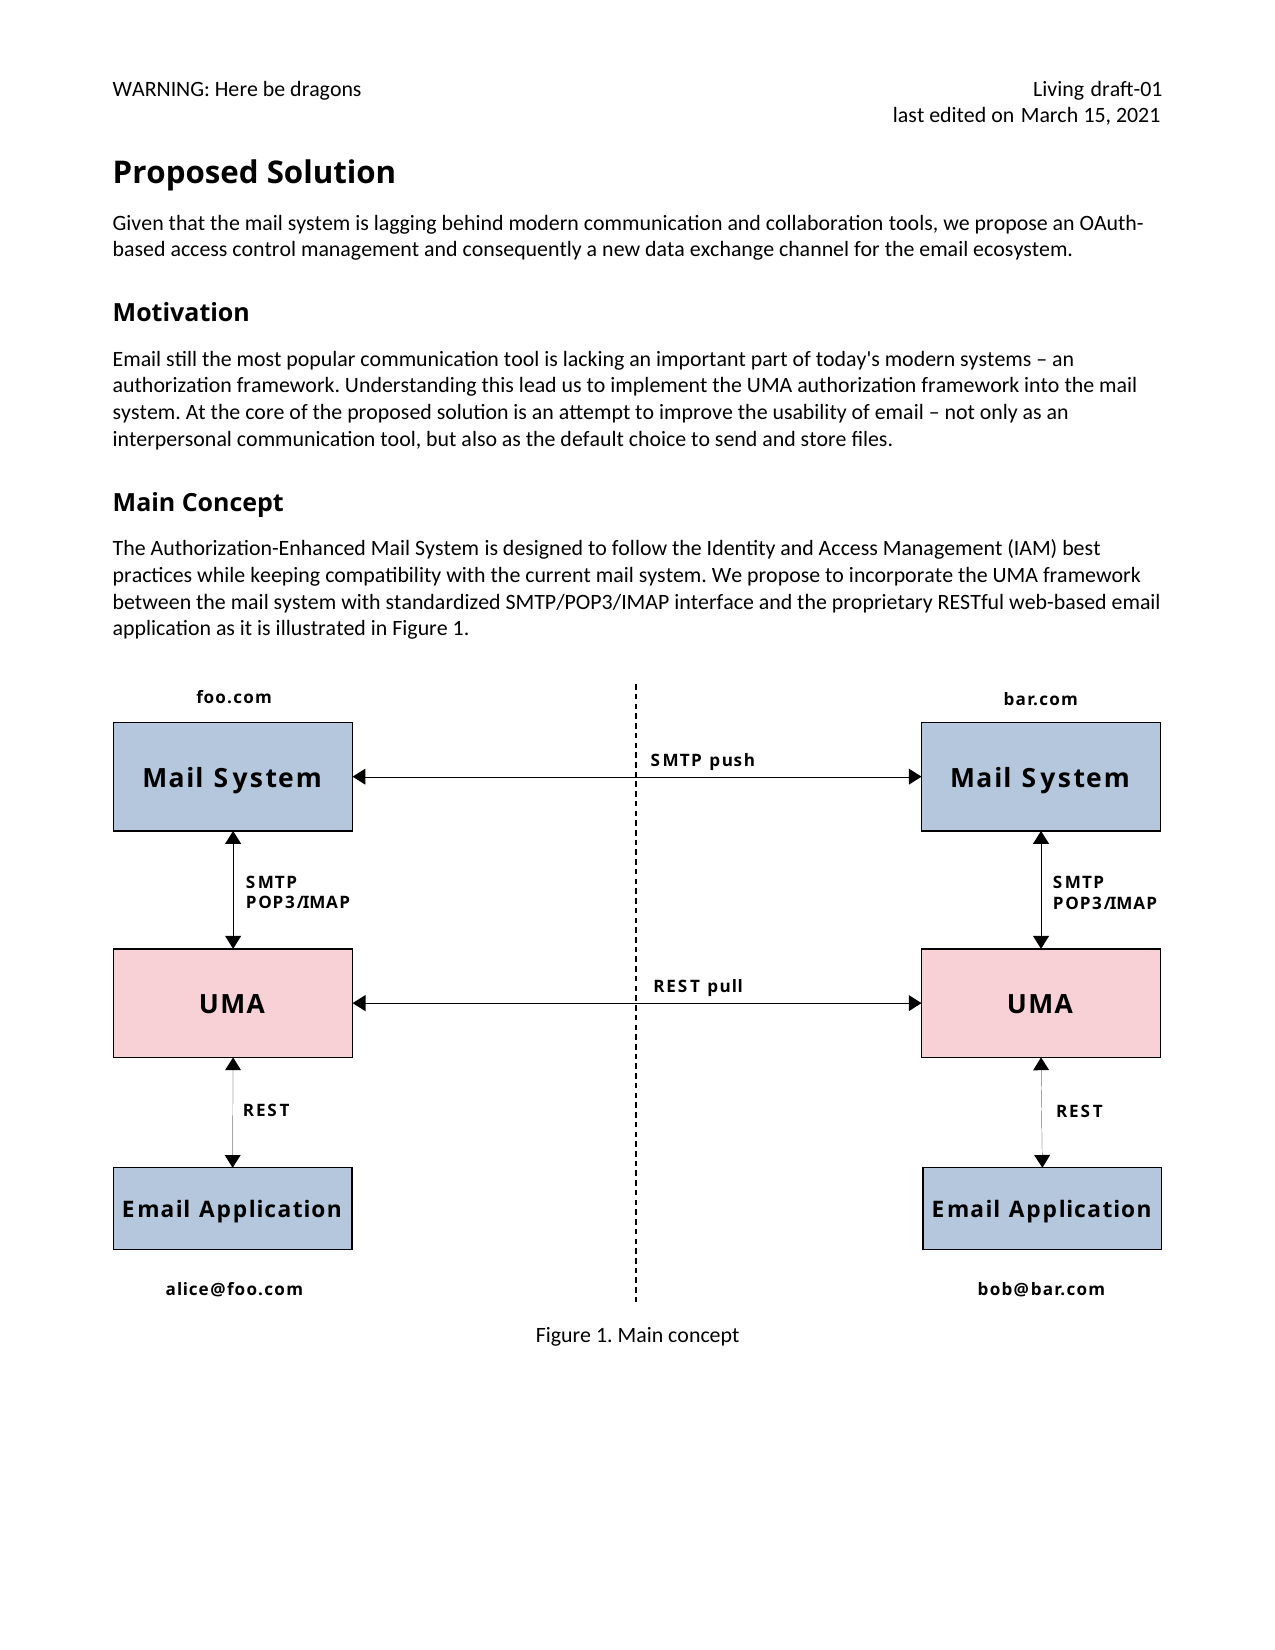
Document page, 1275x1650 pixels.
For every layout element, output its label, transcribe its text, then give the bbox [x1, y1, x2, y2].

text Figure 1. Main concept [112, 700, 1162, 1348]
text Given that the mail system is lagging behind modern communication and collaboration tools, we propose an OAuth-based access control management and consequently a new data exchange channel for the email ecosystem. [112, 209, 1162, 262]
text Email still the most popular communication tool is lacking an important part of today's modern systems – an authorization framework. Understanding this lead us to implement the UMA authorization framework into the mail system. At the core of the proposed solution is an attempt to improve the usability of email – not only as an interpersonal communication tool, but also as the default choice to send and store files. [112, 345, 1162, 452]
text Main Concept [112, 484, 1162, 518]
text The Authorization-Enhanced Mail System is designed to follow the Identity and Access Management (IAM) best practices while keeping compatibility with the current mail system. We propose to incorporate the UMA framework between the mail system with standardized SMTP/POP3/IMAP interface and the proprietary RESTful web-based email application as it is illustrated in Figure 1. [112, 534, 1162, 641]
text Motivation [112, 295, 1162, 329]
text Proposed Solution [112, 150, 1162, 193]
